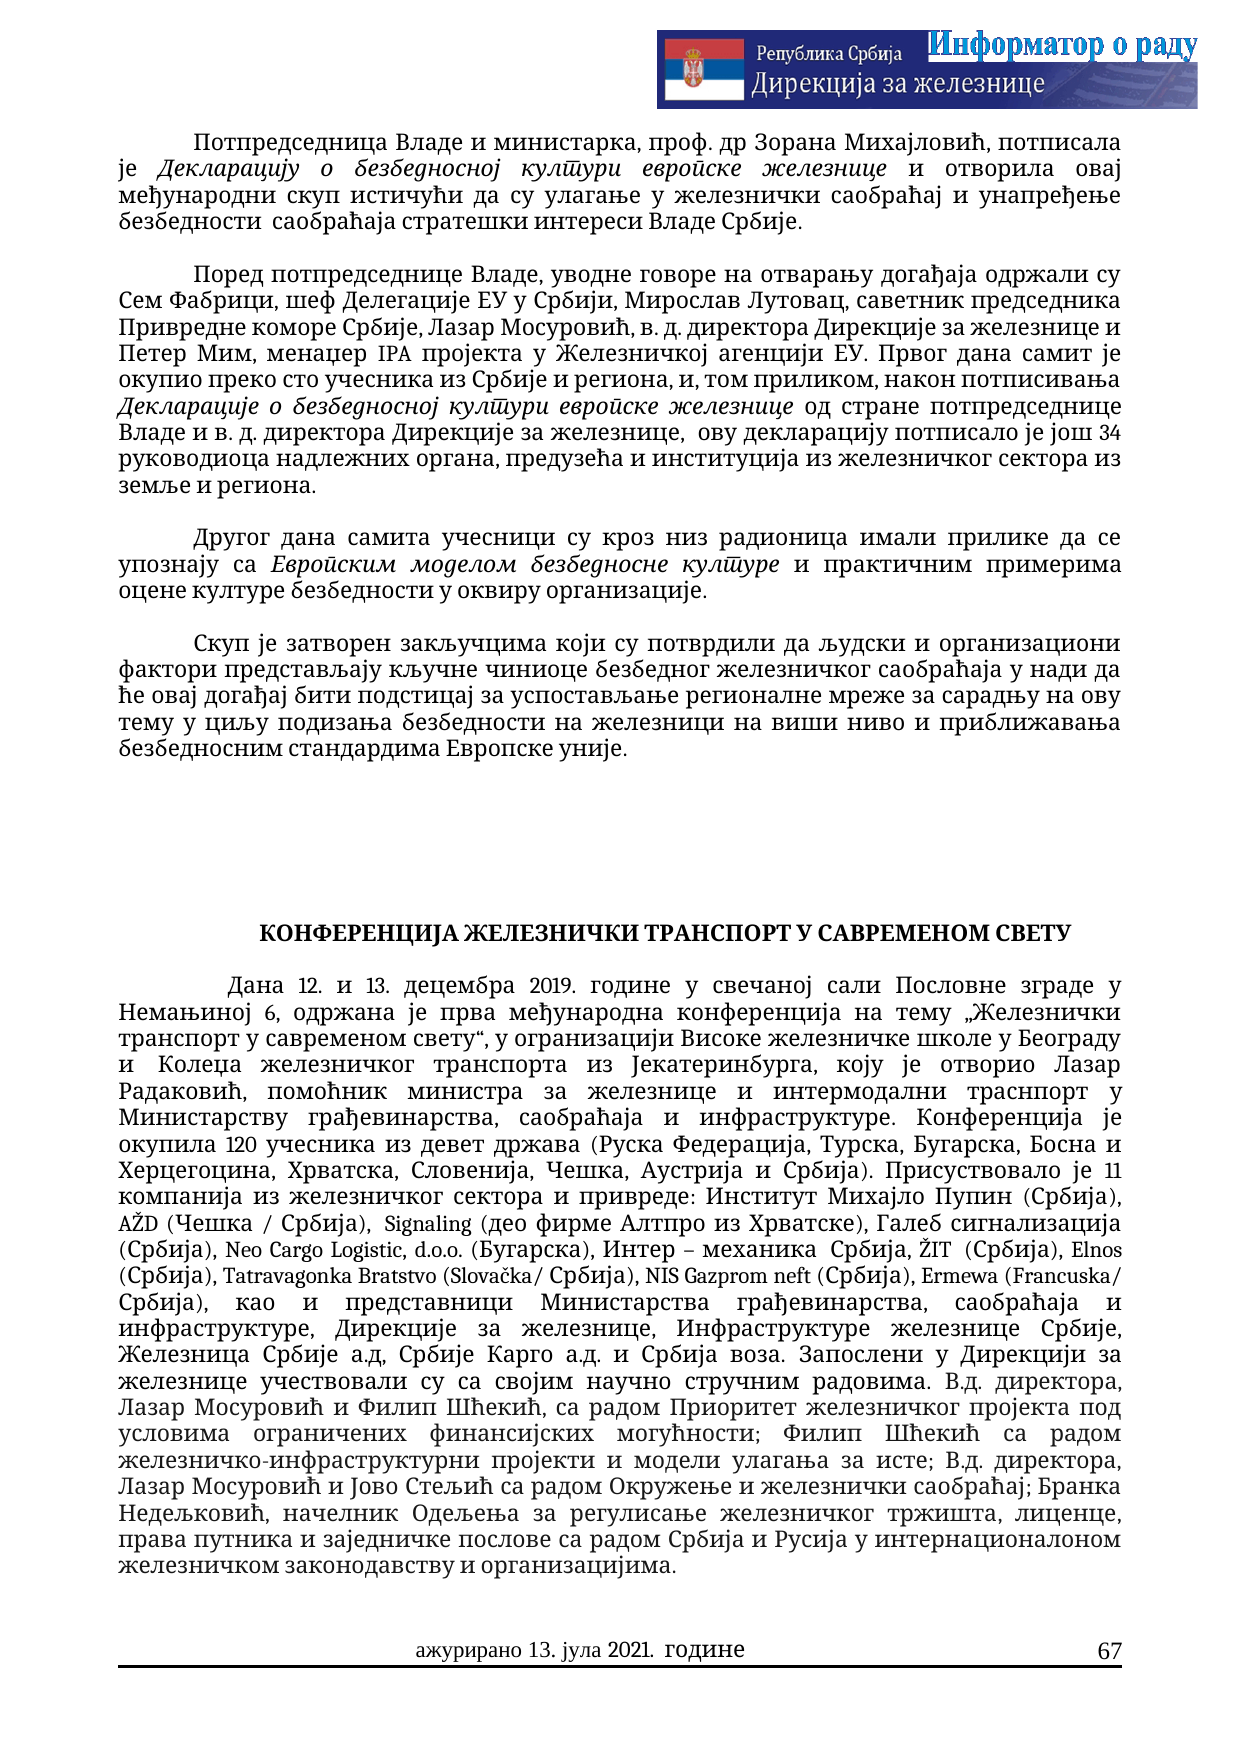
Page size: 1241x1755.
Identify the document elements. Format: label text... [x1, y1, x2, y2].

text КОНФЕРЕНЦИЈА ЖЕЛЕЗНИЧКИ ТРАНСПОРТ У САВРЕМЕНОМ СВЕТУ [118, 921, 1122, 947]
text Скуп је затворен закључцима који су потврдили да људски и организациони фактори представљају кључне чиниоце безбедног железничког саобраћаја у нади да ће овај догађај бити подстицај за успостављање регионалне мреже за сарадњу на ову тему у циљу подизања безбедности на железници на виши ниво и приближавања безбедносним стандардима Европске уније. [118, 631, 1122, 762]
text Потпредседница Владе и министарка, проф. др Зорана Михајловић, потписала је Декларацију о безбедносној култури европске железнице и отворила овај међународни скуп истичући да су улагање у железнички саобраћај и унапређење безбедности саобраћаја стратешки интереси Владе Србије. [118, 130, 1122, 235]
text Другог дана самита учесници су кроз низ радионица имали прилике да се упознају са Европским моделом безбедносне културе и практичним примерима оцене културе безбедности у оквиру организације. [118, 525, 1122, 604]
text Поред потпредседнице Владе, уводне говоре на отварању догађаја одржали су Сем Фабрици, шеф Делегације ЕУ у Србији, Мирослав Лутовац, саветник председника Привредне коморе Србије, Лазар Мосуровић, в. д. директора Дирекције за железнице и Петер Мим, менаџер IPA пројекта у Железничкој агенцији ЕУ. Првог дана самит је окупио преко сто учесника из Србије и региона, и, том приликом, након потписивања Декларације о безбедносној култури европске железнице од стране потпредседнице Владе и в. д. директора Дирекције за железнице, ову декларацију потписало је још 34 руководиоца надлежних органа, предузећа и институција из железничког сектора из земље и региона. [118, 262, 1122, 499]
text Дана 12. и 13. децембра 2019. године у свечаној сали Пословне зграде у Немањиној 6, одржана је прва међународна конференција на тему „Железнички транспорт у савременом свету“, у огранизацији Високе железничке школе у Београду и Колеџа железничког транспорта из Јекатеринбурга, коју је отворио Лазар Радаковић, помоћник министра за железнице и интермодални траснпорт у Министарству грађевинарства, саобраћаја и инфраструктуре. Конференција је окупила 120 учесника из девет држава (Руска Федерација, Турска, Бугарска, Босна и Херцегоцина, Хрватска, Словенија, Чешка, Аустрија и Србија). Присуствовало је 11 компанија из железничког сектора и привреде: Институт Михајло Пупин (Србија), AŽD (Чешка / Србија), Signaling (део фирме Алтпро из Хрватске), Галеб сигнализација (Србија), Neo Cargo Logistic, d.o.o. (Бугарска), Интер – механика Србија, ŽIT (Србија), Elnos (Србија), Tatravagonka Bratstvo (Slovačka/ Србија), NIS Gazprom neft (Србија), Ermewa (Francuska/ Србија), као и представници Министарства грађевинарства, саобраћаја и инфраструктуре, Дирекције за железнице, Инфраструктуре железнице Србије, Железница Србије а.д, Србије Карго а.д. и Србија воза. Запослени у Дирекцији за железнице учествовали су са својим научно стручним радовима. В.д. директора, Лазар Мосуровић и Филип Шћекић, са радом Приоритет железничког пројекта под условима ограничених финансијских могућности; Филип Шћекић са радом железничко-инфраструктурни пројекти и модели улагања за исте; В.д. директора, Лазар Мосуровић и Јово Стељић са радом Окружење и железнички саобраћај; Бранка Недељковић, начелник Одељења за регулисање железничког тржишта, лиценце, права путника и заједничке послове са радом Србија и Русија у интернационалоном железничком законодавству и организацијима. [118, 973, 1122, 1579]
